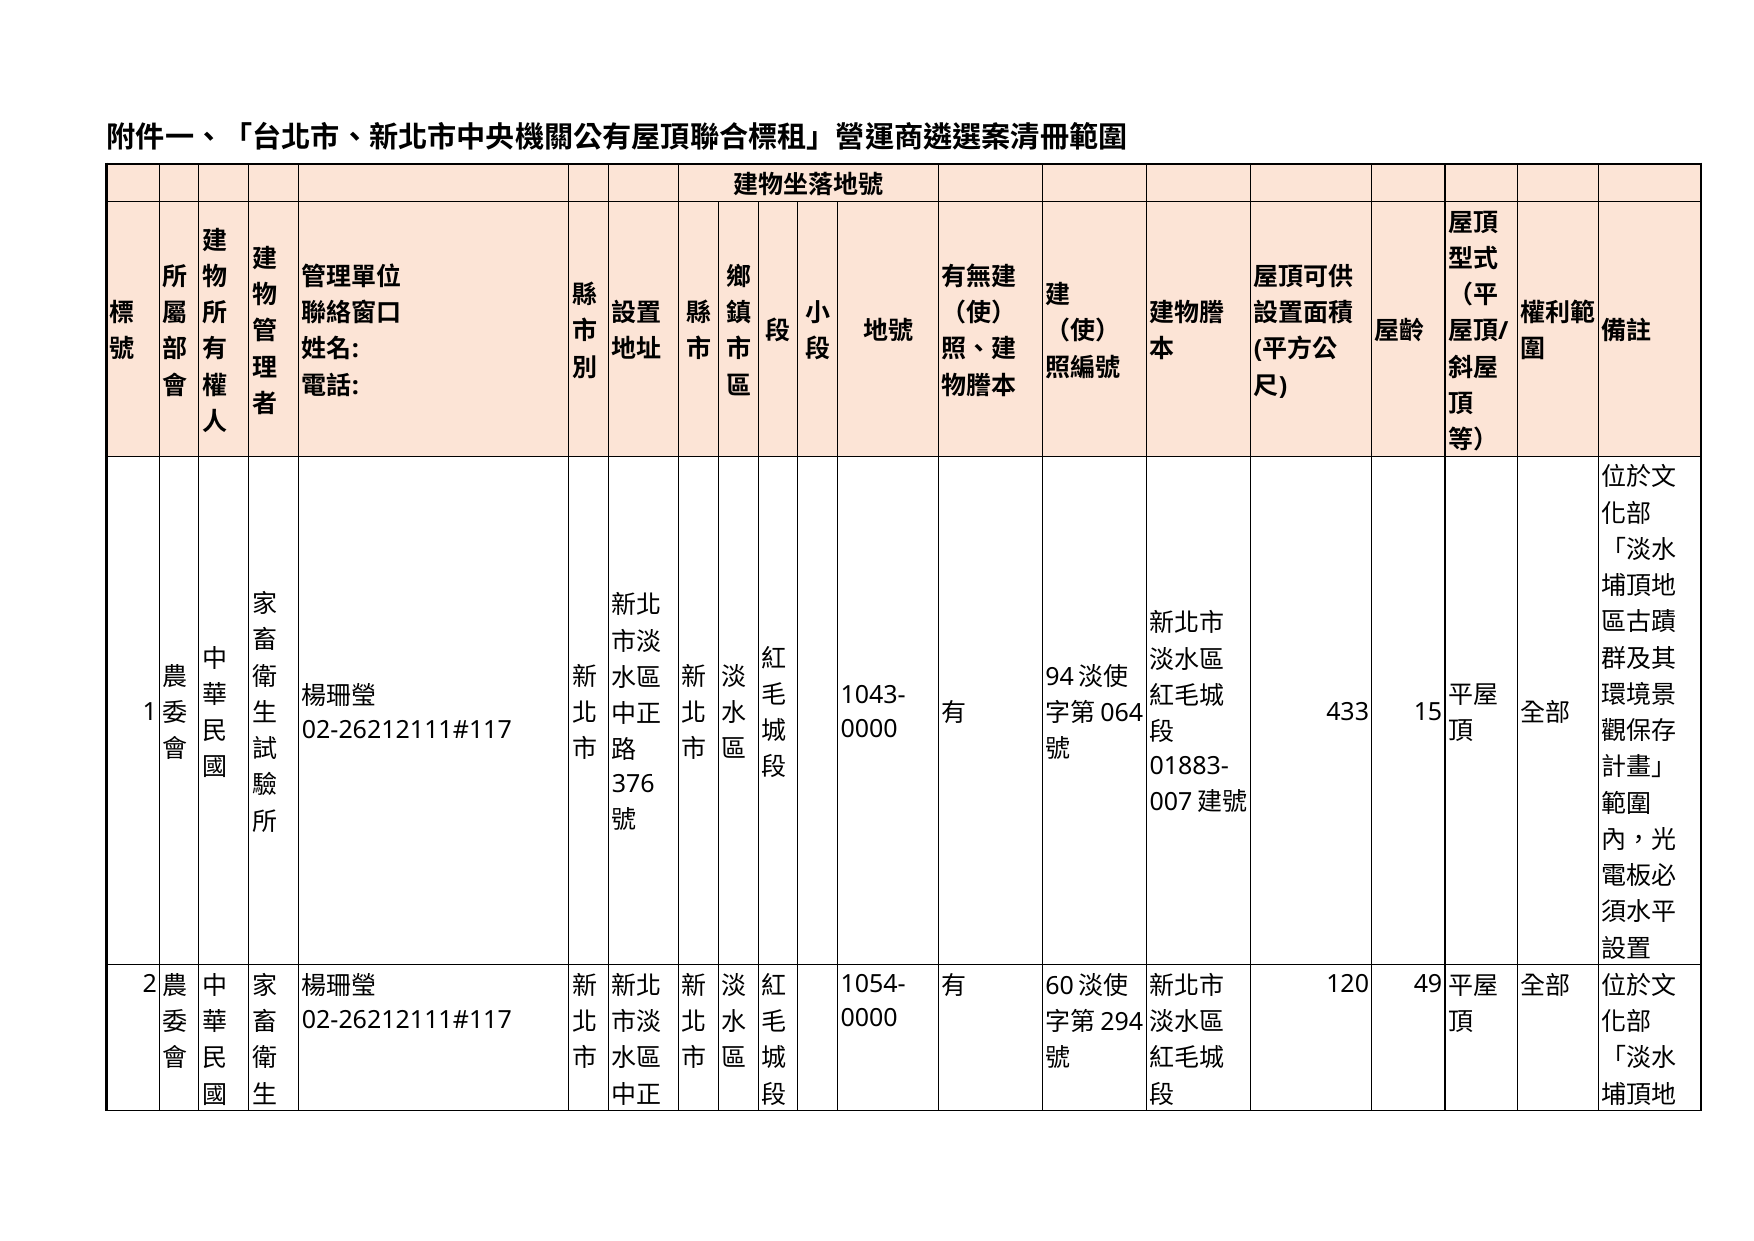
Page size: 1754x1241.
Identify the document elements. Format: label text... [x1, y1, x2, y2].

table_header [1372, 165, 1444, 201]
table_cell [798, 457, 837, 964]
table_cell 中華民國 [199, 965, 248, 1110]
table_cell 新北市 [679, 965, 718, 1110]
table_cell 433 [1251, 457, 1371, 964]
table_cell 94淡使字第064號 [1043, 457, 1146, 964]
table_header [1599, 165, 1700, 201]
table_cell 建物管理者 [249, 202, 298, 456]
table_cell 地號 [838, 202, 938, 456]
table_cell 新北市 [679, 457, 718, 964]
table_cell 1 [108, 457, 159, 964]
table_cell 設置地址 [609, 202, 678, 456]
table_header [249, 165, 298, 201]
table_cell 1043-0000 [838, 457, 938, 964]
table_header [609, 165, 678, 201]
table_cell 家畜衛生試驗所 [249, 457, 298, 964]
table_cell 標號 [108, 202, 159, 456]
table_cell 建物所有權人 [199, 202, 248, 456]
table_cell 鄉鎮市區 [719, 202, 758, 456]
table_cell 楊珊瑩 02-26212111#117 [299, 965, 568, 1110]
table_header [199, 165, 248, 201]
table_header [1446, 165, 1517, 201]
table_cell 權利範圍 [1518, 202, 1598, 456]
table_cell 屋頂型式 （平屋頂/斜屋頂等） [1446, 202, 1517, 456]
table_cell 120 [1251, 965, 1371, 1110]
table_cell 建物謄本 [1147, 202, 1250, 456]
table_cell 紅毛城段 [759, 457, 797, 964]
table_cell 平屋頂 [1446, 457, 1517, 964]
table_cell 屋齡 [1372, 202, 1444, 456]
table_header [160, 165, 198, 201]
table_cell 小段 [798, 202, 837, 456]
table_cell 有 [939, 457, 1042, 964]
table_cell 有無建（使）照、建物謄本 [939, 202, 1042, 456]
table_cell 新北市淡水區紅毛城段01883-007建號 [1147, 457, 1250, 964]
table_cell 新北市淡水區中正路376號 [609, 457, 678, 964]
table_header [1043, 165, 1146, 201]
table_cell 縣市 [679, 202, 718, 456]
table_cell 平屋頂 [1446, 965, 1517, 1110]
table_cell 有 [939, 965, 1042, 1110]
table_cell 楊珊瑩 02-26212111#117 [299, 457, 568, 964]
table_cell 位於文化部「淡水埔頂地區古蹟群及其環境景觀保存計畫」範圍內，光電板必須水平設置 [1599, 457, 1700, 964]
table_cell 建（使）照編號 [1043, 202, 1146, 456]
table_header [1518, 165, 1598, 201]
table_cell 淡水區 [719, 965, 758, 1110]
table_header [569, 165, 608, 201]
table_header [1251, 165, 1371, 201]
table_cell 49 [1372, 965, 1444, 1110]
table_cell 管理單位 聯絡窗口 姓名: 電話: [299, 202, 568, 456]
table_cell 縣市別 [569, 202, 608, 456]
table_cell 紅毛城段 [759, 965, 797, 1110]
table_cell 新北市淡水區中正 [609, 965, 678, 1110]
table_cell 15 [1372, 457, 1444, 964]
table_cell 60淡使字第294號 [1043, 965, 1146, 1110]
table_cell 中華民國 [199, 457, 248, 964]
table_cell 新北市淡水區紅毛城段 [1147, 965, 1250, 1110]
table_cell 淡水區 [719, 457, 758, 964]
table_cell 全部 [1518, 965, 1598, 1110]
table_header 建物坐落地號 [679, 165, 938, 201]
table_cell 新北市 [569, 965, 608, 1110]
table_header [939, 165, 1042, 201]
table_header [299, 165, 568, 201]
table_cell 段 [759, 202, 797, 456]
table_cell 家畜衛生 [249, 965, 298, 1110]
table_cell 屋頂可供設置面積 (平方公尺) [1251, 202, 1371, 456]
table_header [1147, 165, 1250, 201]
table_cell 全部 [1518, 457, 1598, 964]
table_cell 備註 [1599, 202, 1700, 456]
table_cell 位於文化部「淡水埔頂地 [1599, 965, 1700, 1110]
subtitle 附件一、「台北市、新北市中央機關公有屋頂聯合標租」營運商遴選案清冊範圍 [106, 114, 1456, 156]
table_cell 2 [108, 965, 159, 1110]
table_cell 所屬部會 [160, 202, 198, 456]
table_cell [798, 965, 837, 1110]
table_cell 農委會 [160, 965, 198, 1110]
table_cell 1054-0000 [838, 965, 938, 1110]
table_cell 新北市 [569, 457, 608, 964]
table_header [108, 165, 159, 201]
table_cell 農委會 [160, 457, 198, 964]
